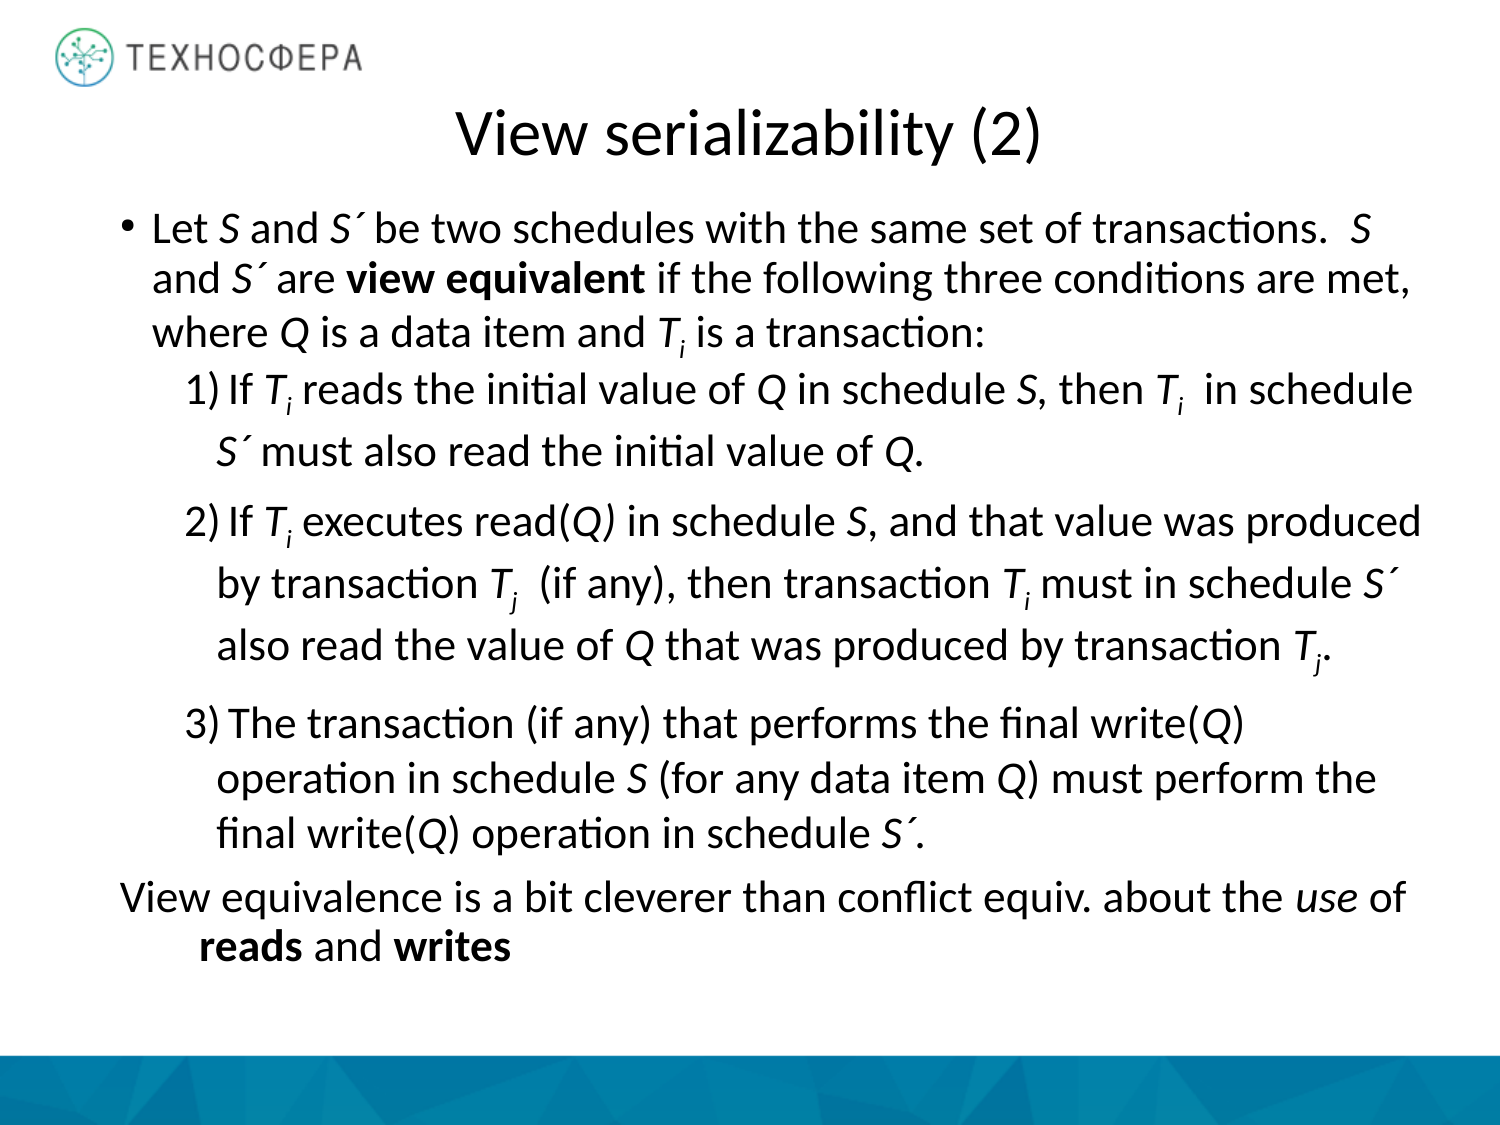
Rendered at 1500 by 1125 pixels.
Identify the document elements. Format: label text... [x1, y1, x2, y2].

title View serializability (2) [75, 45, 1426, 233]
list Let S and S´ be two schedules with the same set of transactions. S and S´ are view equivalent if the following three conditions are met, where Q is a data item and Ti is a transaction: If Ti reads the initial value of Q in schedule S, then Ti in schedule S´ must also read the initial value of Q. If Ti executes read(Q) in schedule S, and that value was produced by transaction Tj (if any), then transaction Ti must in schedule S´ also read the value of Q that was produced by transaction Tj. The transaction (if any) that performs the final write(Q) operation in schedule S (for any data item Q) must perform the final write(Q) operation in schedule S´. View equivalence is a bit cleverer than conflict equiv. about the use of reads and writes [104, 197, 1445, 1031]
picture [0, 0, 1500, 1056]
